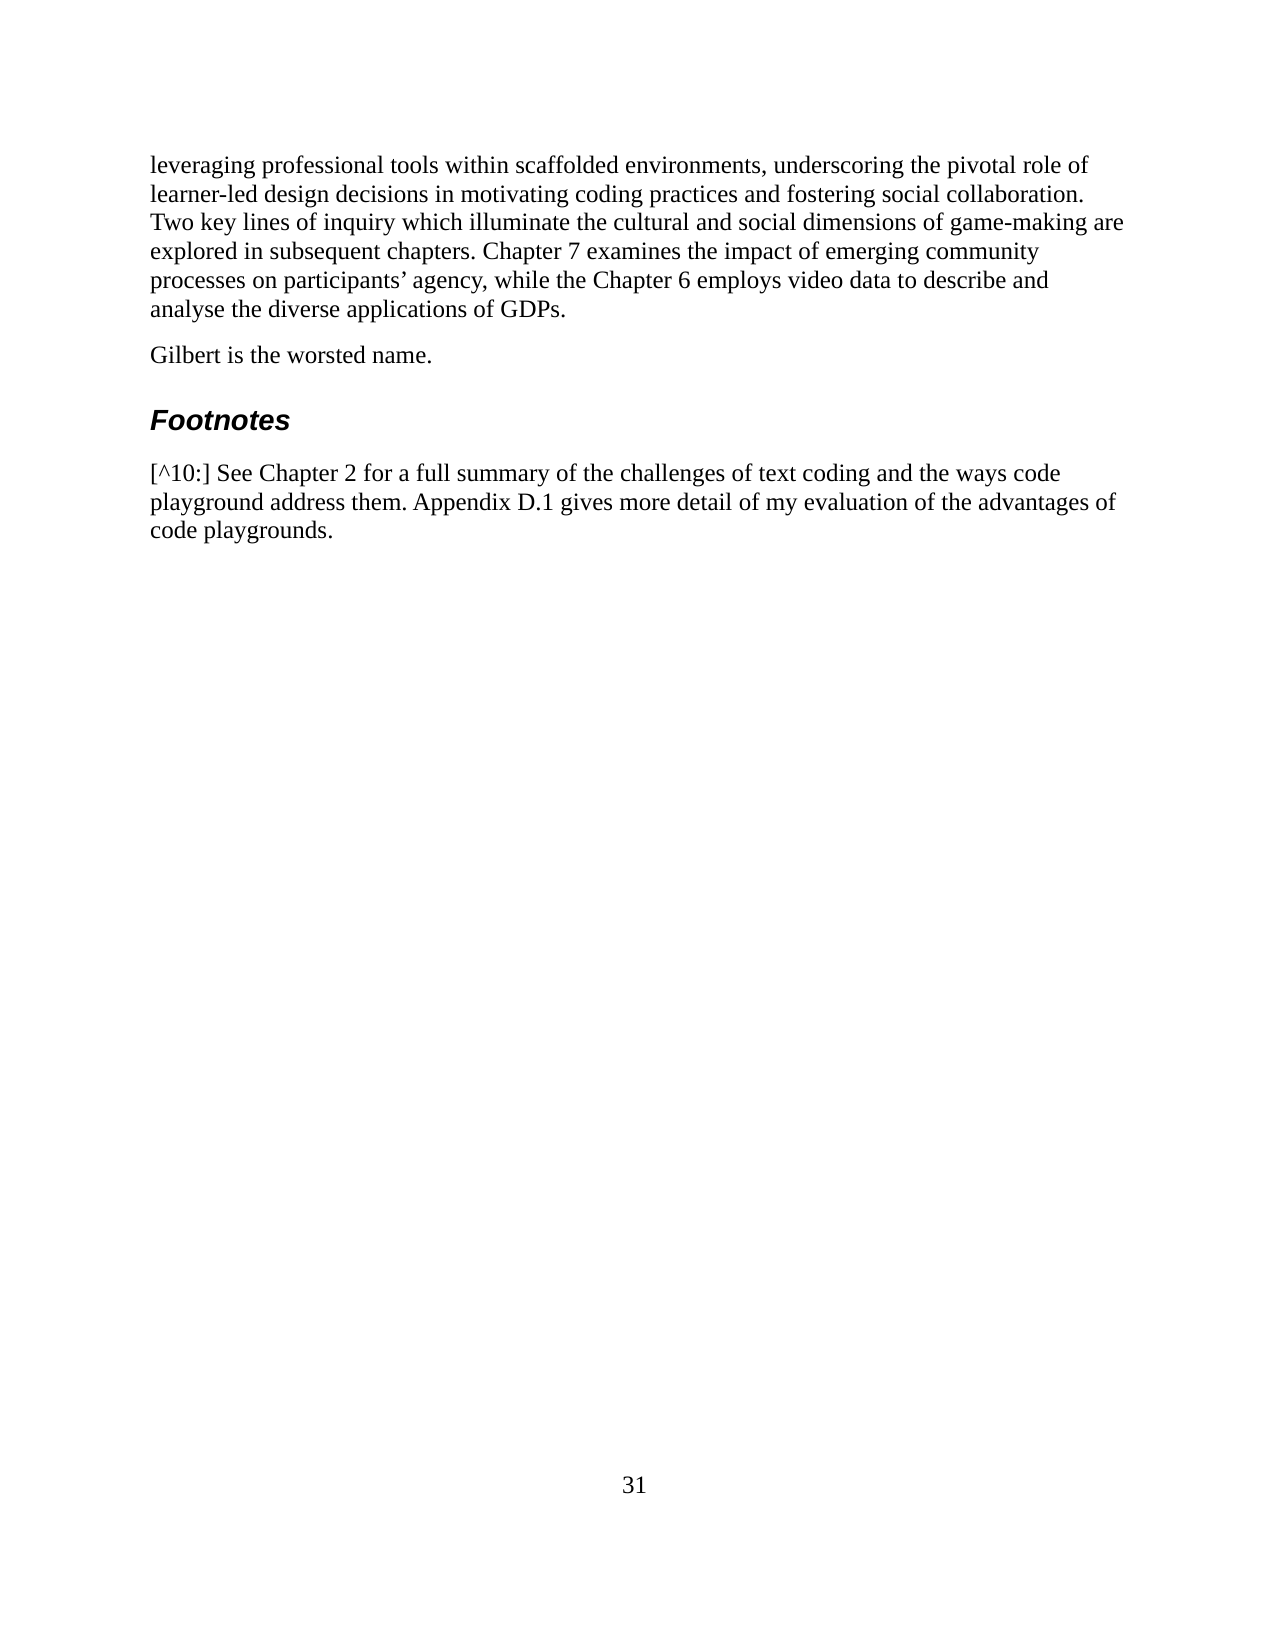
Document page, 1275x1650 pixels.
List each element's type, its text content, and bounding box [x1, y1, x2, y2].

text [^10:] See Chapter 2 for a full summary of the challenges of text coding and the ways code playground address them. Appendix D.1 gives more detail of my evaluation of the advantages of code playgrounds. [150, 458, 1125, 544]
text Gilbert is the worsted name. [150, 340, 1125, 369]
subtitle Footnotes [150, 403, 1125, 437]
text leveraging professional tools within scaffolded environments, underscoring the pivotal role of learner-led design decisions in motivating coding practices and fostering social collaboration. Two key lines of inquiry which illuminate the cultural and social dimensions of game-making are explored in subsequent chapters. Chapter 7 examines the impact of emerging community processes on participants’ agency, while the Chapter 6 employs video data to describe and analyse the diverse applications of GDPs. [150, 150, 1125, 322]
